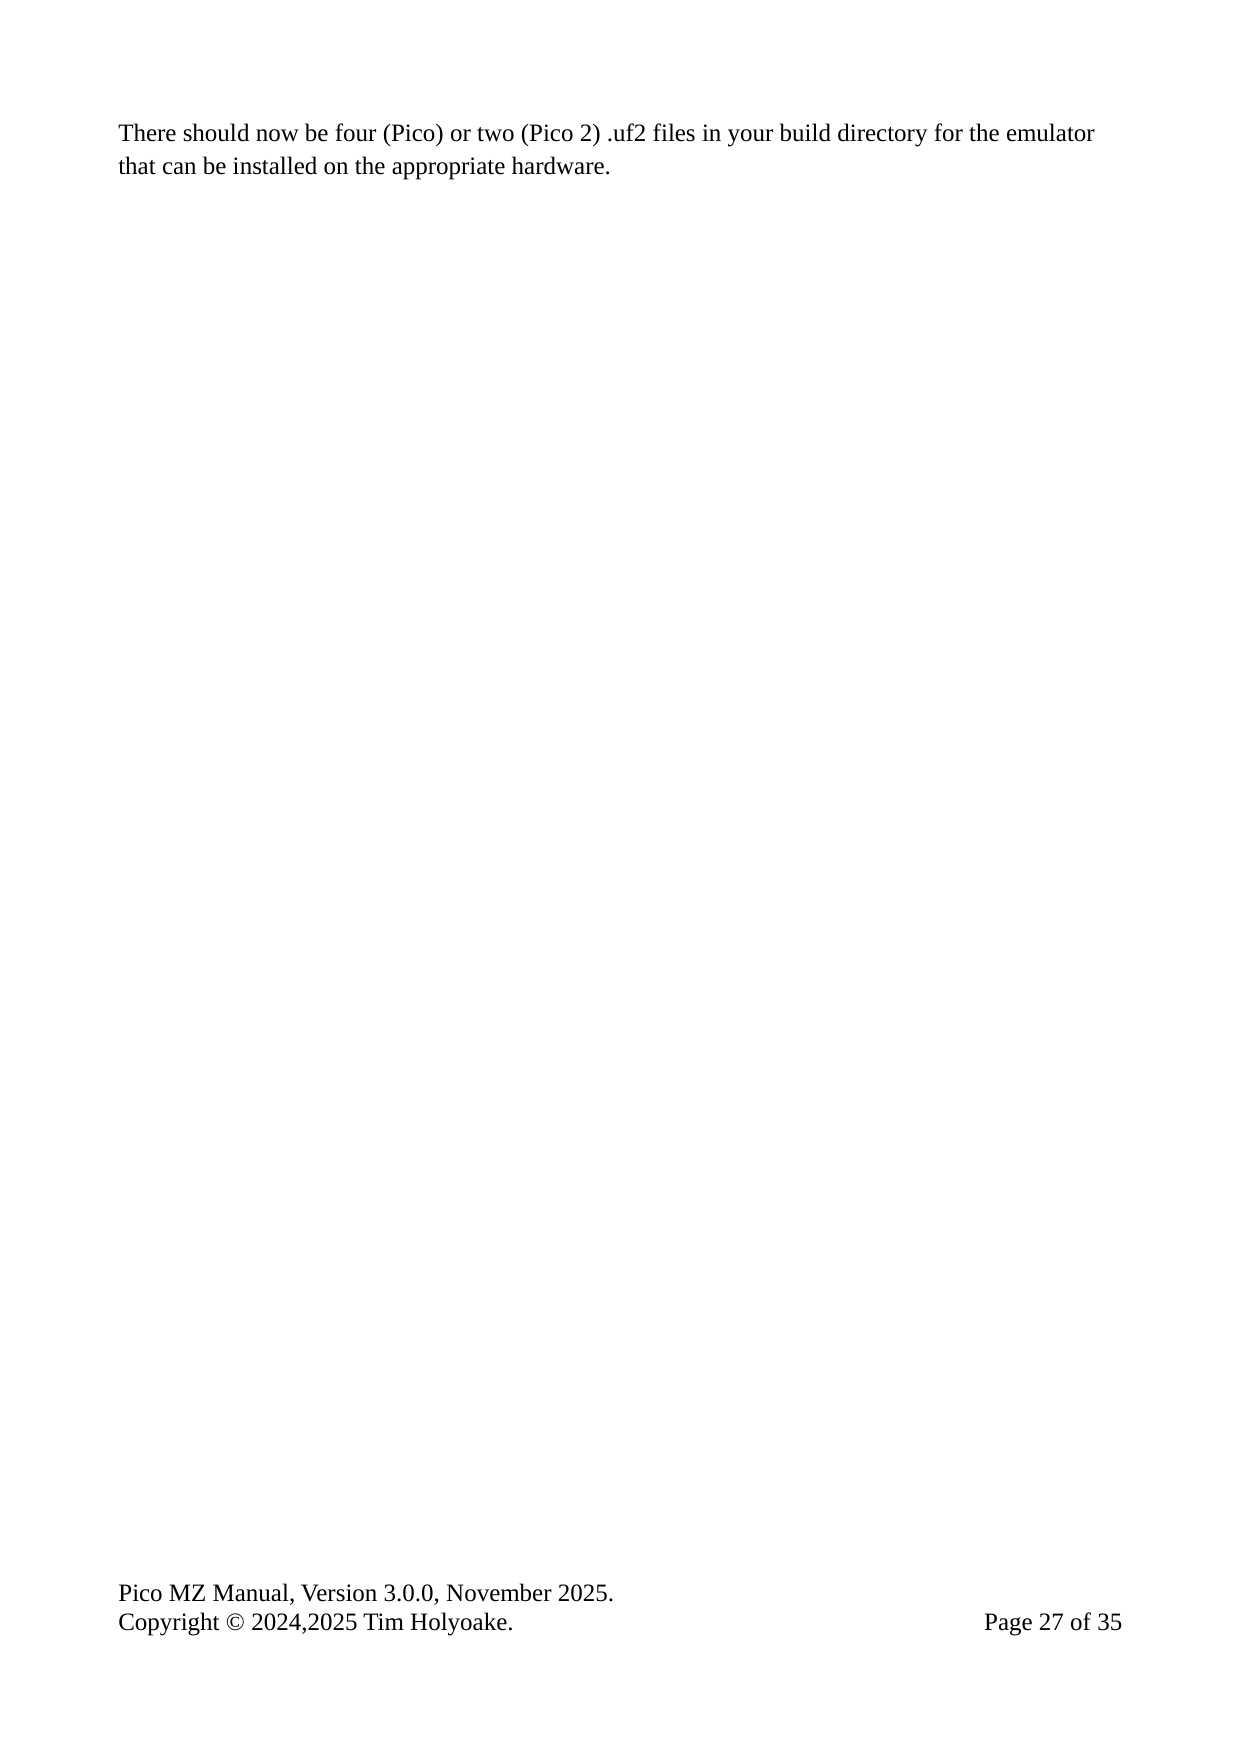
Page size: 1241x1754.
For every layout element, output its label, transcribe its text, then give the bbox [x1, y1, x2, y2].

text There should now be four (Pico) or two (Pico 2) .uf2 files in your build directory for the emulator that can be installed on the appropriate hardware. [118, 118, 1122, 180]
